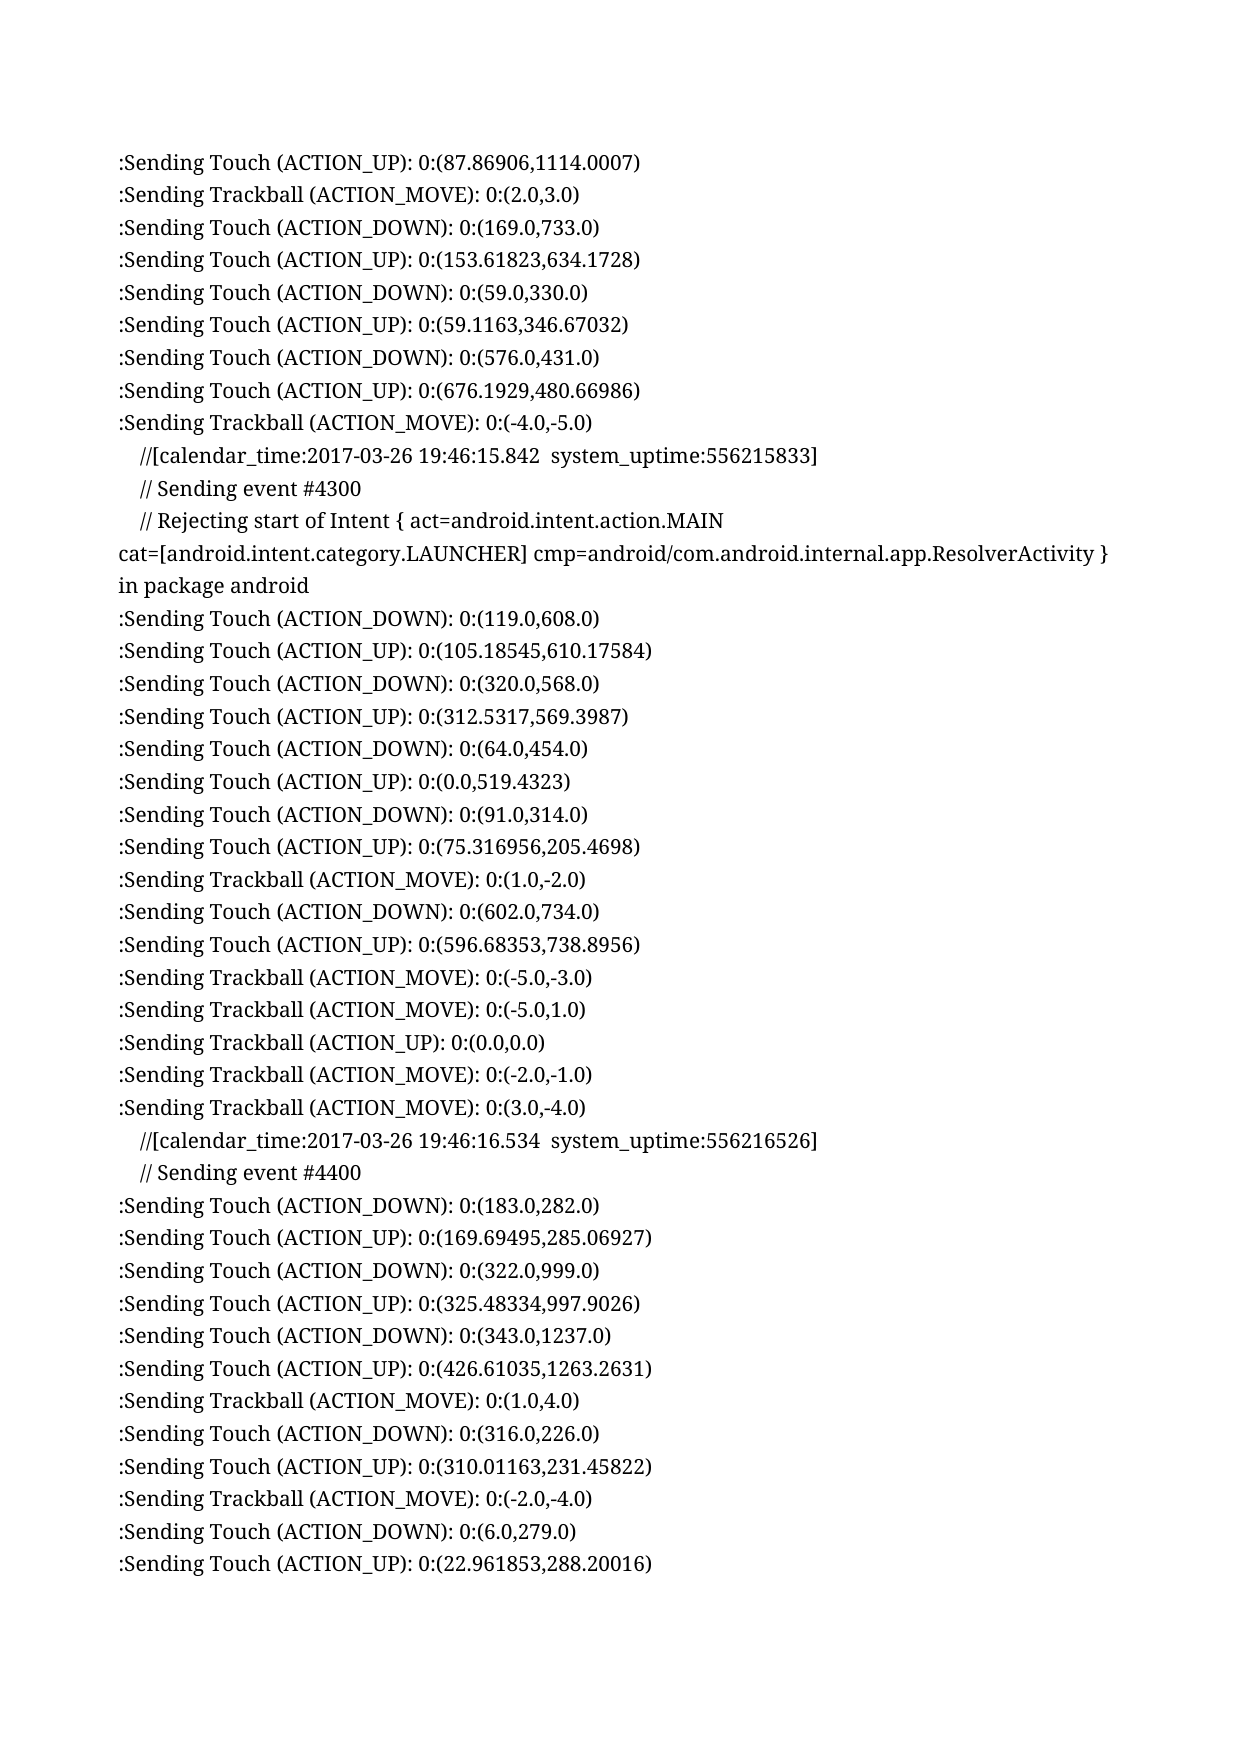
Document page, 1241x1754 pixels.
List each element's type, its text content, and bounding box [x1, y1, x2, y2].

text // Rejecting start of Intent { act=android.intent.action.MAIN cat=[android.intent.category.LAUNCHER] cmp=android/com.android.internal.app.ResolverActivity } in package android [118, 506, 1122, 600]
text :Sending Touch (ACTION_DOWN): 0:(6.0,279.0) [118, 1517, 1122, 1545]
text :Sending Touch (ACTION_UP): 0:(676.1929,480.66986) [118, 376, 1122, 404]
text :Sending Touch (ACTION_UP): 0:(153.61823,634.1728) [118, 245, 1122, 274]
text :Sending Touch (ACTION_DOWN): 0:(59.0,330.0) [118, 278, 1122, 306]
text :Sending Touch (ACTION_UP): 0:(310.01163,231.45822) [118, 1452, 1122, 1480]
text // Sending event #4400 [118, 1158, 1122, 1187]
text :Sending Touch (ACTION_UP): 0:(75.316956,205.4698) [118, 832, 1122, 861]
text :Sending Touch (ACTION_UP): 0:(312.5317,569.3987) [118, 702, 1122, 730]
text //[calendar_time:2017-03-26 19:46:16.534 system_uptime:556216526] [118, 1126, 1122, 1154]
text :Sending Touch (ACTION_UP): 0:(0.0,519.4323) [118, 767, 1122, 796]
text //[calendar_time:2017-03-26 19:46:15.842 system_uptime:556215833] [118, 441, 1122, 469]
text :Sending Touch (ACTION_UP): 0:(596.68353,738.8956) [118, 930, 1122, 958]
text :Sending Trackball (ACTION_MOVE): 0:(-2.0,-4.0) [118, 1484, 1122, 1513]
text :Sending Touch (ACTION_UP): 0:(22.961853,288.20016) [118, 1549, 1122, 1578]
text :Sending Touch (ACTION_DOWN): 0:(64.0,454.0) [118, 734, 1122, 763]
text :Sending Touch (ACTION_DOWN): 0:(320.0,568.0) [118, 669, 1122, 698]
text :Sending Touch (ACTION_UP): 0:(105.18545,610.17584) [118, 637, 1122, 665]
text :Sending Trackball (ACTION_MOVE): 0:(-4.0,-5.0) [118, 408, 1122, 437]
text :Sending Touch (ACTION_UP): 0:(169.69495,285.06927) [118, 1223, 1122, 1252]
text // Sending event #4300 [118, 474, 1122, 502]
text :Sending Touch (ACTION_DOWN): 0:(316.0,226.0) [118, 1419, 1122, 1448]
text :Sending Touch (ACTION_UP): 0:(325.48334,997.9026) [118, 1289, 1122, 1317]
text :Sending Trackball (ACTION_MOVE): 0:(3.0,-4.0) [118, 1093, 1122, 1122]
text :Sending Touch (ACTION_DOWN): 0:(91.0,314.0) [118, 800, 1122, 828]
text :Sending Trackball (ACTION_MOVE): 0:(-2.0,-1.0) [118, 1061, 1122, 1089]
text :Sending Trackball (ACTION_MOVE): 0:(2.0,3.0) [118, 180, 1122, 209]
text :Sending Touch (ACTION_DOWN): 0:(576.0,431.0) [118, 343, 1122, 372]
text :Sending Touch (ACTION_DOWN): 0:(602.0,734.0) [118, 897, 1122, 926]
text :Sending Touch (ACTION_DOWN): 0:(343.0,1237.0) [118, 1321, 1122, 1350]
text :Sending Trackball (ACTION_MOVE): 0:(-5.0,-3.0) [118, 963, 1122, 991]
text :Sending Touch (ACTION_UP): 0:(59.1163,346.67032) [118, 311, 1122, 339]
text :Sending Trackball (ACTION_MOVE): 0:(1.0,-2.0) [118, 865, 1122, 893]
text :Sending Trackball (ACTION_MOVE): 0:(1.0,4.0) [118, 1387, 1122, 1415]
text :Sending Touch (ACTION_UP): 0:(426.61035,1263.2631) [118, 1354, 1122, 1382]
text :Sending Touch (ACTION_DOWN): 0:(322.0,999.0) [118, 1256, 1122, 1284]
text :Sending Trackball (ACTION_UP): 0:(0.0,0.0) [118, 1028, 1122, 1056]
text :Sending Touch (ACTION_UP): 0:(87.86906,1114.0007) [118, 148, 1122, 176]
text :Sending Trackball (ACTION_MOVE): 0:(-5.0,1.0) [118, 995, 1122, 1024]
text :Sending Touch (ACTION_DOWN): 0:(183.0,282.0) [118, 1191, 1122, 1219]
text :Sending Touch (ACTION_DOWN): 0:(169.0,733.0) [118, 213, 1122, 241]
text :Sending Touch (ACTION_DOWN): 0:(119.0,608.0) [118, 604, 1122, 632]
